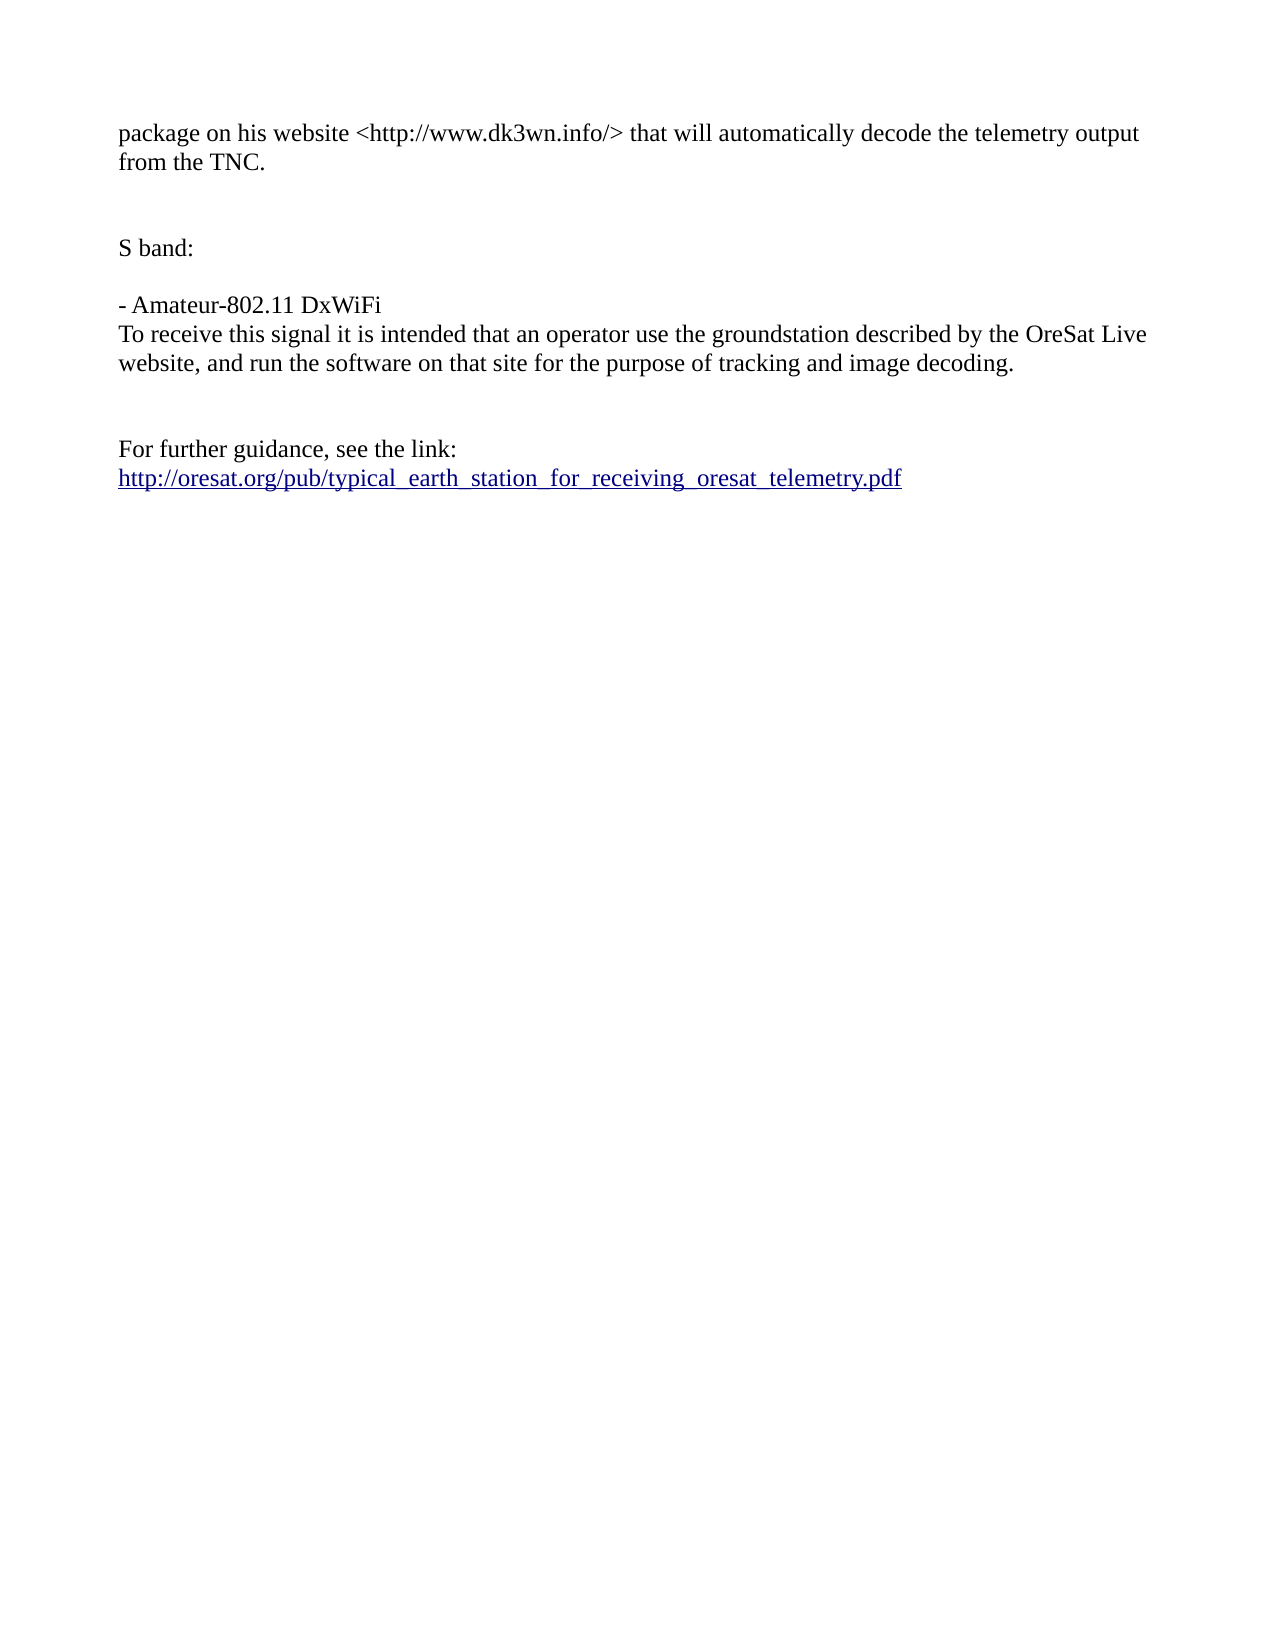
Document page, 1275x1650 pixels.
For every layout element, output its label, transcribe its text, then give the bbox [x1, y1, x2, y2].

text S band: [118, 233, 1157, 262]
text - Amateur-802.11 DxWiFi [118, 291, 1157, 319]
text package on his website <http://www.dk3wn.info/> that will automatically decode the telemetry output from the TNC. [118, 118, 1157, 176]
text http://oresat.org/pub/typical_earth_station_for_receiving_oresat_telemetry.pdf [118, 463, 1157, 492]
text To receive this signal it is intended that an operator use the groundstation described by the OreSat Live website, and run the software on that site for the purpose of tracking and image decoding. [118, 319, 1157, 377]
text For further guidance, see the link: [118, 434, 1157, 463]
